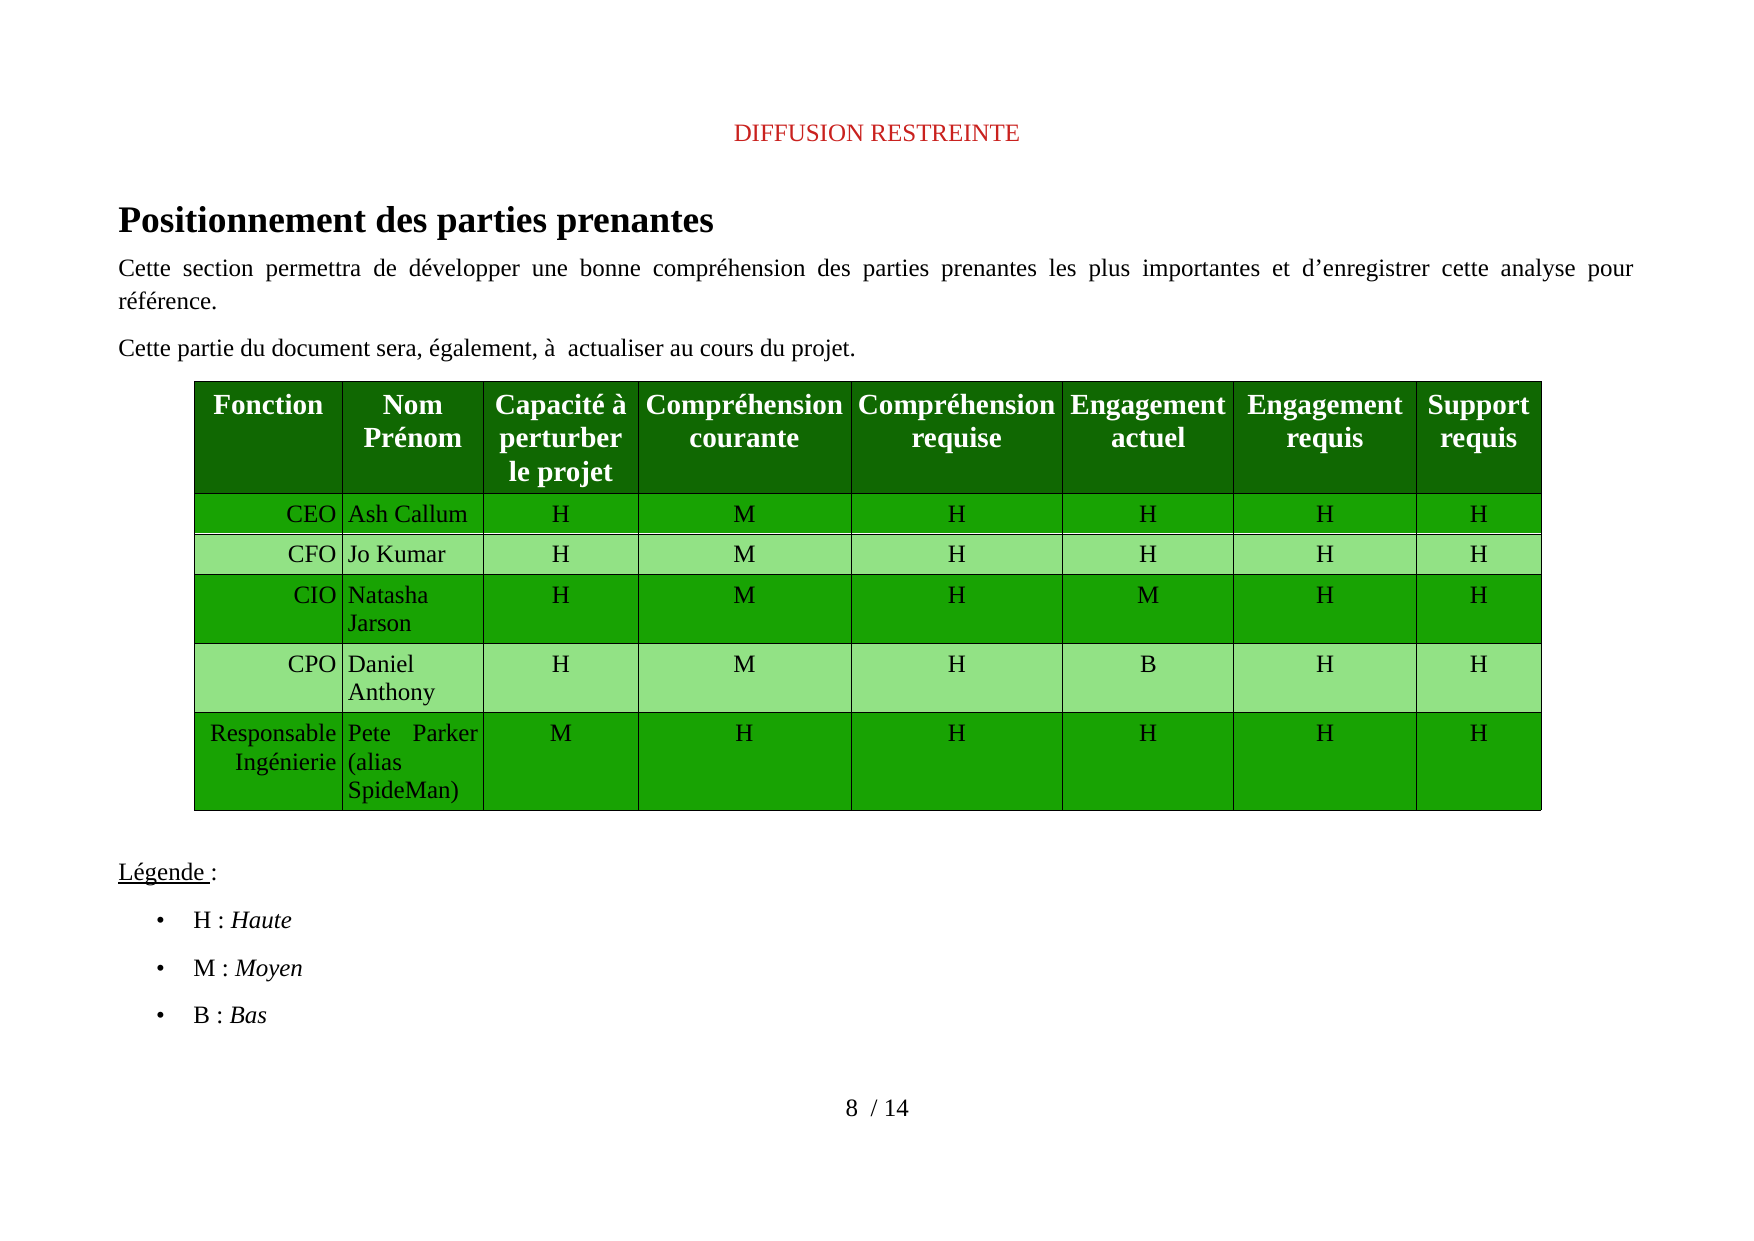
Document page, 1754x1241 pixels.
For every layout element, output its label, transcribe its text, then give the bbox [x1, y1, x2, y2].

table_cell H [852, 575, 1062, 643]
list B : Bas [156, 1000, 1636, 1029]
table_header Nom Prénom [343, 382, 483, 493]
table_cell H [1063, 713, 1233, 810]
table_cell H [1234, 494, 1416, 533]
table_cell Responsable Ingénierie [195, 713, 342, 810]
table_cell M [484, 713, 638, 810]
table_cell Pete Parker (alias SpideMan) [343, 713, 483, 810]
table_header Compréhension courante [639, 382, 851, 493]
table_cell M [639, 575, 851, 643]
text Légende : [118, 857, 1636, 886]
list H : Haute [156, 905, 1636, 934]
table_header Engagement actuel [1063, 382, 1233, 493]
table_cell H [484, 575, 638, 643]
table_cell CFO [195, 535, 342, 574]
table_cell Ash Callum [343, 494, 483, 533]
table_header Compréhension requise [852, 382, 1062, 493]
table_cell B [1063, 644, 1233, 712]
table_cell H [484, 494, 638, 533]
table_cell H [1234, 644, 1416, 712]
table_cell H [1417, 575, 1541, 643]
table_cell H [852, 494, 1062, 533]
table_cell CEO [195, 494, 342, 533]
table_header Capacité à perturber le projet [484, 382, 638, 493]
table_cell H [484, 644, 638, 712]
text Cette partie du document sera, également, à actualiser au cours du projet. [118, 333, 1636, 362]
table_cell H [1417, 644, 1541, 712]
table_cell H [1417, 713, 1541, 810]
table_cell H [1417, 535, 1541, 574]
table_header Fonction [195, 382, 342, 493]
table_cell H [852, 644, 1062, 712]
table_cell M [639, 535, 851, 574]
table_cell Daniel Anthony [343, 644, 483, 712]
table_cell CIO [195, 575, 342, 643]
list M : Moyen [156, 953, 1636, 981]
table_cell Jo Kumar [343, 535, 483, 574]
table_header Engagement requis [1234, 382, 1416, 493]
table_cell H [852, 535, 1062, 574]
table_cell H [639, 713, 851, 810]
table_cell H [1417, 494, 1541, 533]
table_cell H [484, 535, 638, 574]
subtitle Positionnement des parties prenantes [118, 197, 1636, 240]
table_cell M [639, 494, 851, 533]
table_cell H [1234, 575, 1416, 643]
table_cell H [1234, 713, 1416, 810]
table_cell M [1063, 575, 1233, 643]
text Cette section permettra de développer une bonne compréhension des parties prenantes les plus importantes et d’enregistrer cette analyse pour référence. [118, 253, 1636, 314]
table_header Support requis [1417, 382, 1541, 493]
table_cell H [1063, 494, 1233, 533]
table_cell CPO [195, 644, 342, 712]
table_cell H [1063, 535, 1233, 574]
table_cell Natasha Jarson [343, 575, 483, 643]
table_cell H [1234, 535, 1416, 574]
table_cell M [639, 644, 851, 712]
table_cell H [852, 713, 1062, 810]
